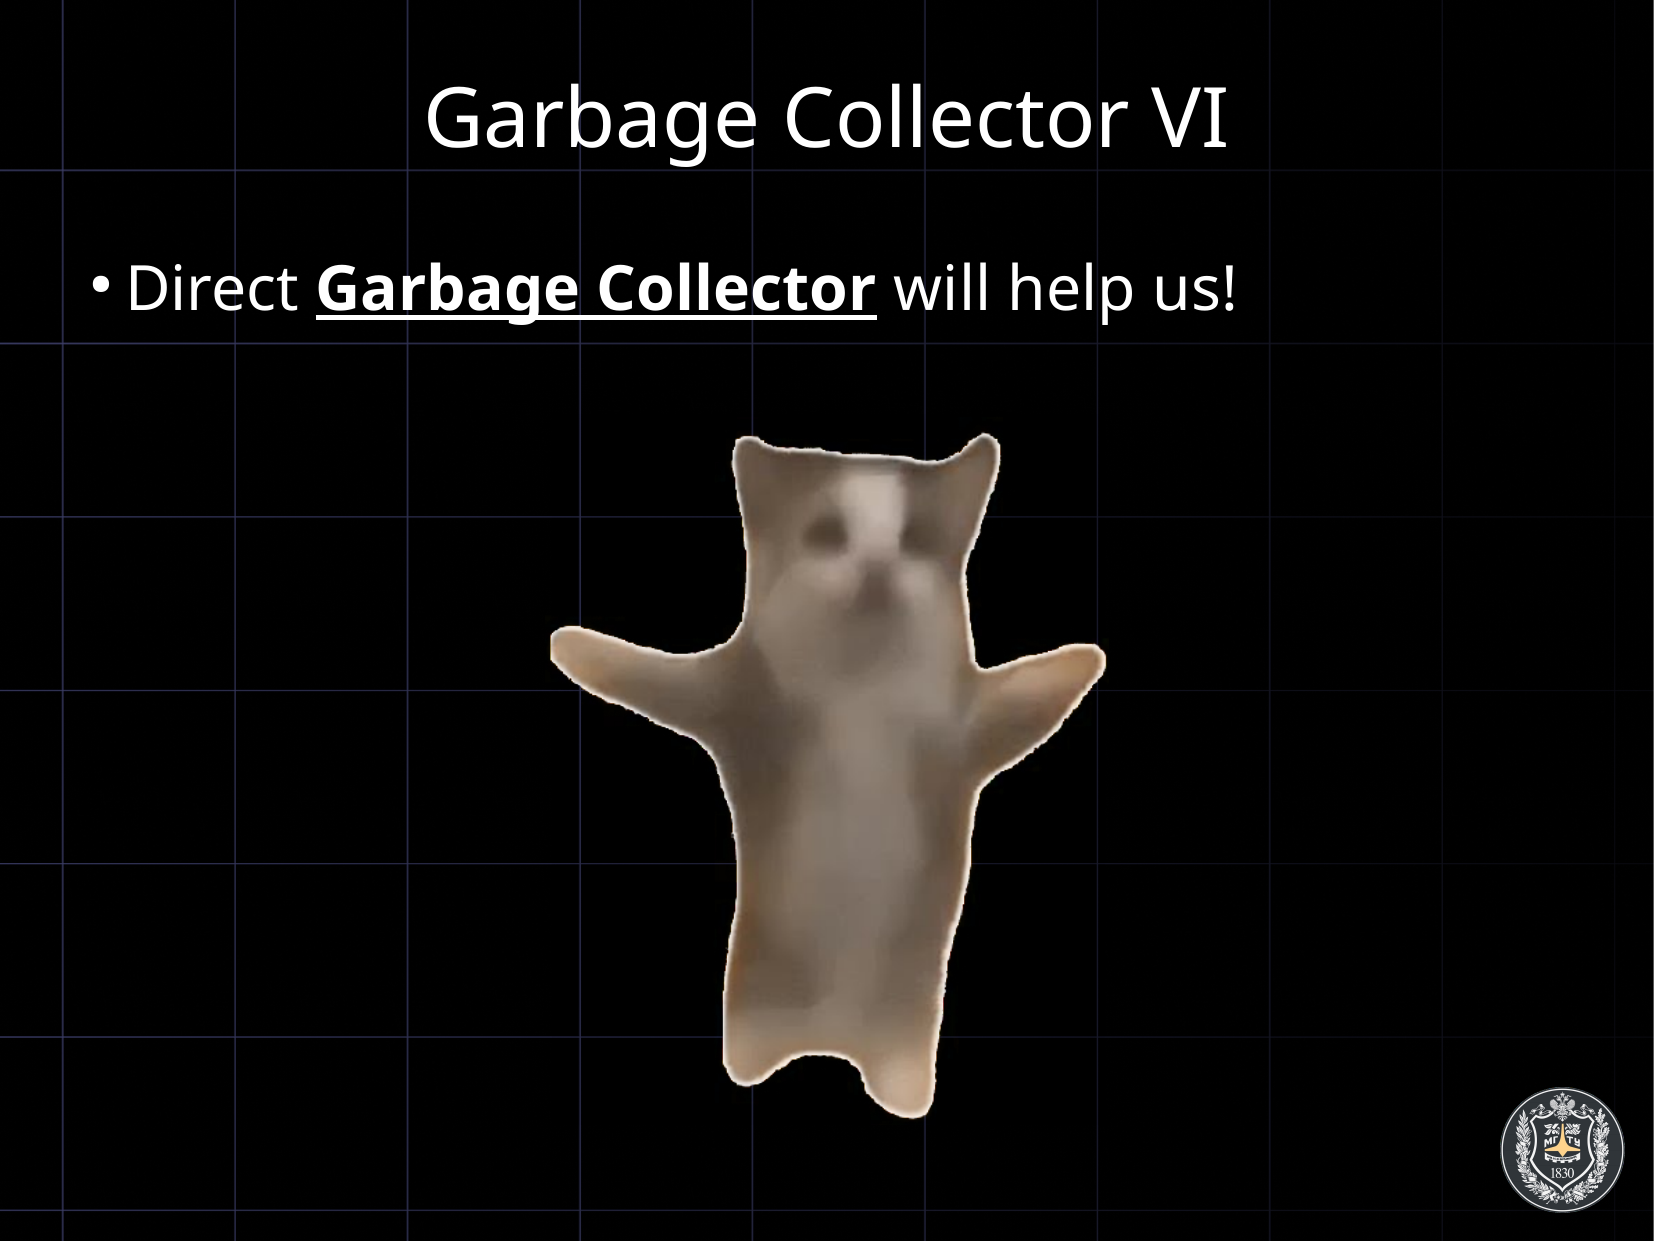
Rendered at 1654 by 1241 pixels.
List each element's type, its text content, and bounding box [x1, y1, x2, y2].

title Garbage Collector VI [82, 37, 1571, 193]
text_box Direct Garbage Collector will help us! [75, 193, 1576, 413]
picture [0, 0, 1654, 1241]
